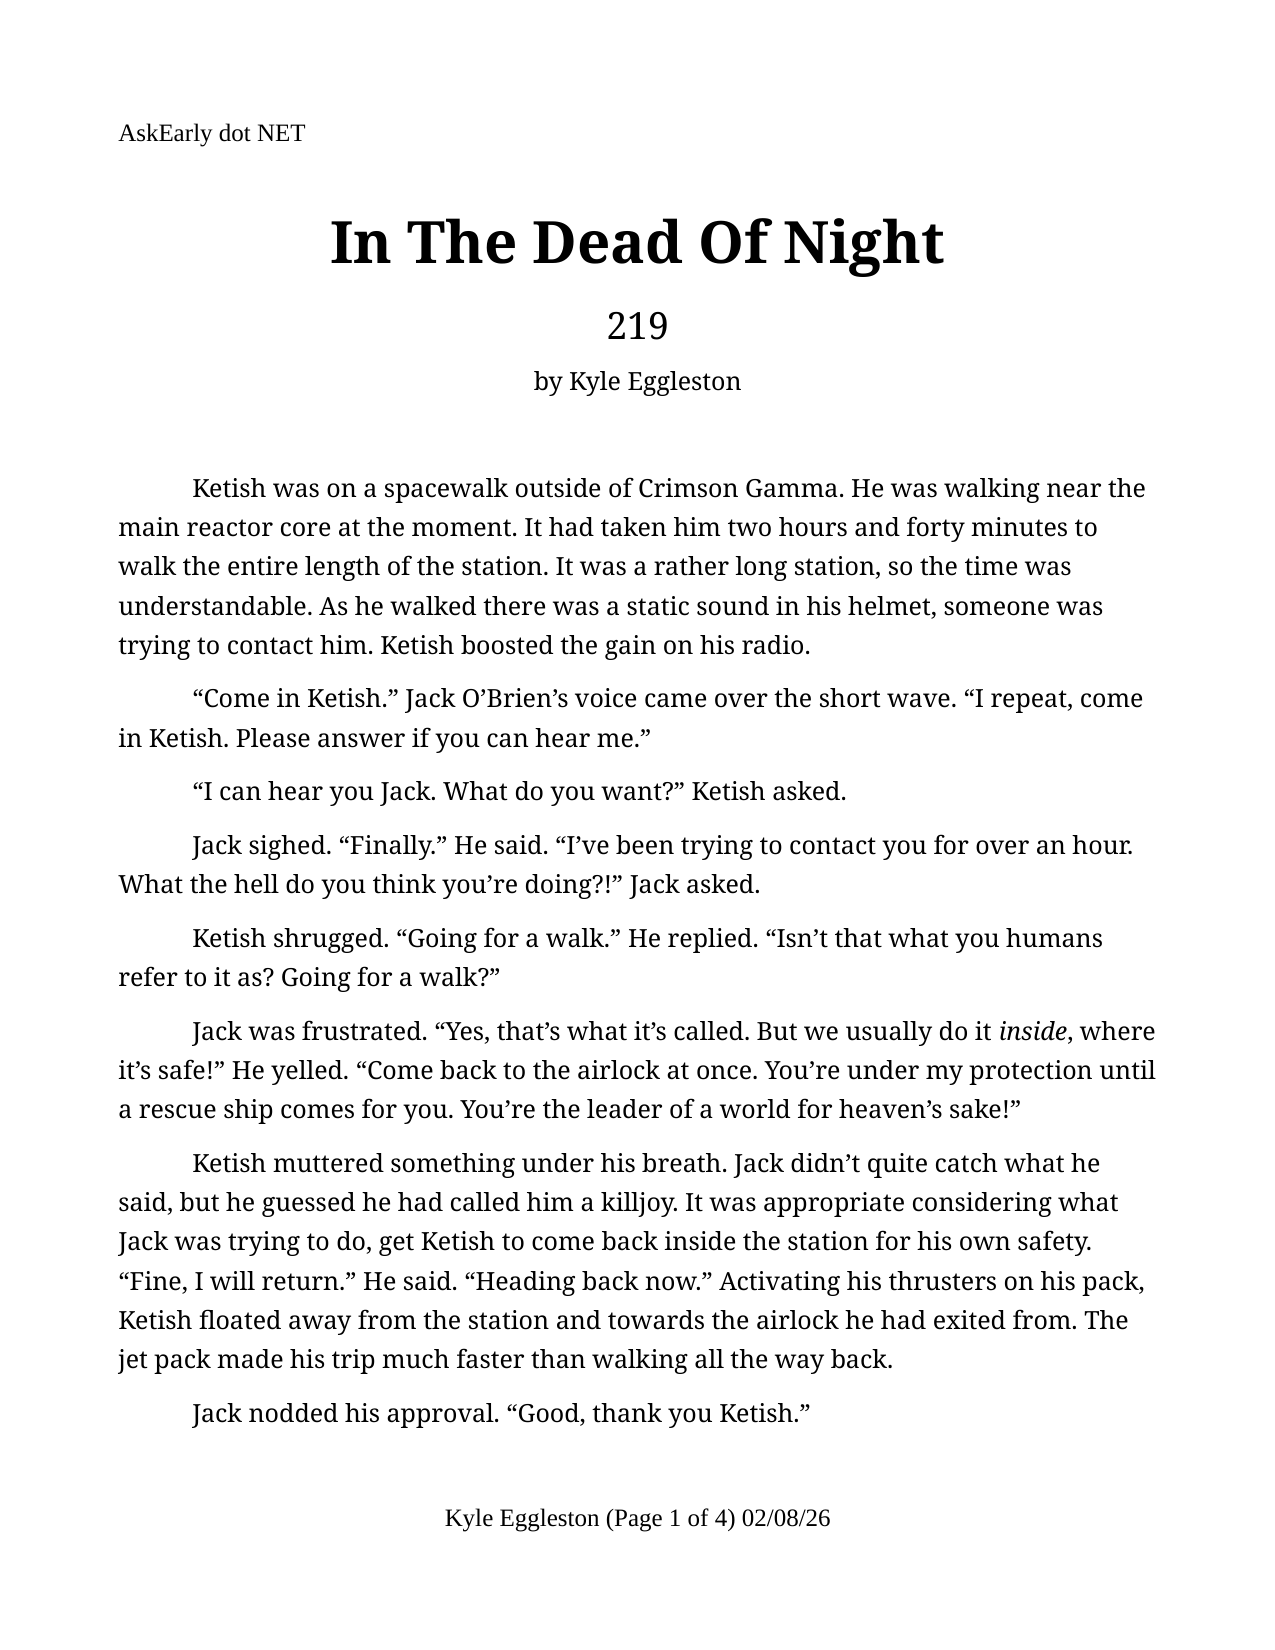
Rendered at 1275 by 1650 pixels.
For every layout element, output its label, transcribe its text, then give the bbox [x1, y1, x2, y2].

text by Kyle Eggleston [118, 363, 1157, 397]
title In The Dead Of Night [118, 201, 1157, 281]
text “Come in Ketish.” Jack O’Brien’s voice came over the short wave. “I repeat, come in Ketish. Please answer if you can hear me.” [118, 681, 1157, 754]
subtitle 219 [118, 299, 1157, 351]
text Jack sighed. “Finally.” He said. “I’ve been trying to contact you for over an hour. What the hell do you think you’re doing?!” Jack asked. [118, 828, 1157, 901]
text Ketish muttered something under his breath. Jack didn’t quite catch what he said, but he guessed he had called him a killjoy. It was appropriate considering what Jack was trying to do, get Ketish to come back inside the station for his own safety. “Fine, I will return.” He said. “Heading back now.” Activating his thrusters on his pack, Ketish floated away from the station and towards the airlock he had exited from. The jet pack made his trip much faster than walking all the way back. [118, 1146, 1157, 1376]
text Ketish shrugged. “Going for a walk.” He replied. “Isn’t that what you humans refer to it as? Going for a walk?” [118, 921, 1157, 994]
text “I can hear you Jack. What do you want?” Ketish asked. [118, 774, 1157, 808]
text Jack nodded his approval. “Good, thank you Ketish.” [118, 1395, 1157, 1429]
text Ketish was on a spacewalk outside of Crimson Gamma. He was walking near the main reactor core at the moment. It had taken him two hours and forty minutes to walk the entire length of the station. It was a rather long station, so the time was understandable. As he walked there was a static sound in his helmet, someone was trying to contact him. Ketish boosted the gain on his radio. [118, 471, 1157, 661]
text Jack was frustrated. “Yes, that’s what it’s called. But we usually do it inside, where it’s safe!” He yelled. “Come back to the airlock at once. You’re under my protection until a rescue ship comes for you. You’re the leader of a world for heaven’s sake!” [118, 1013, 1157, 1126]
